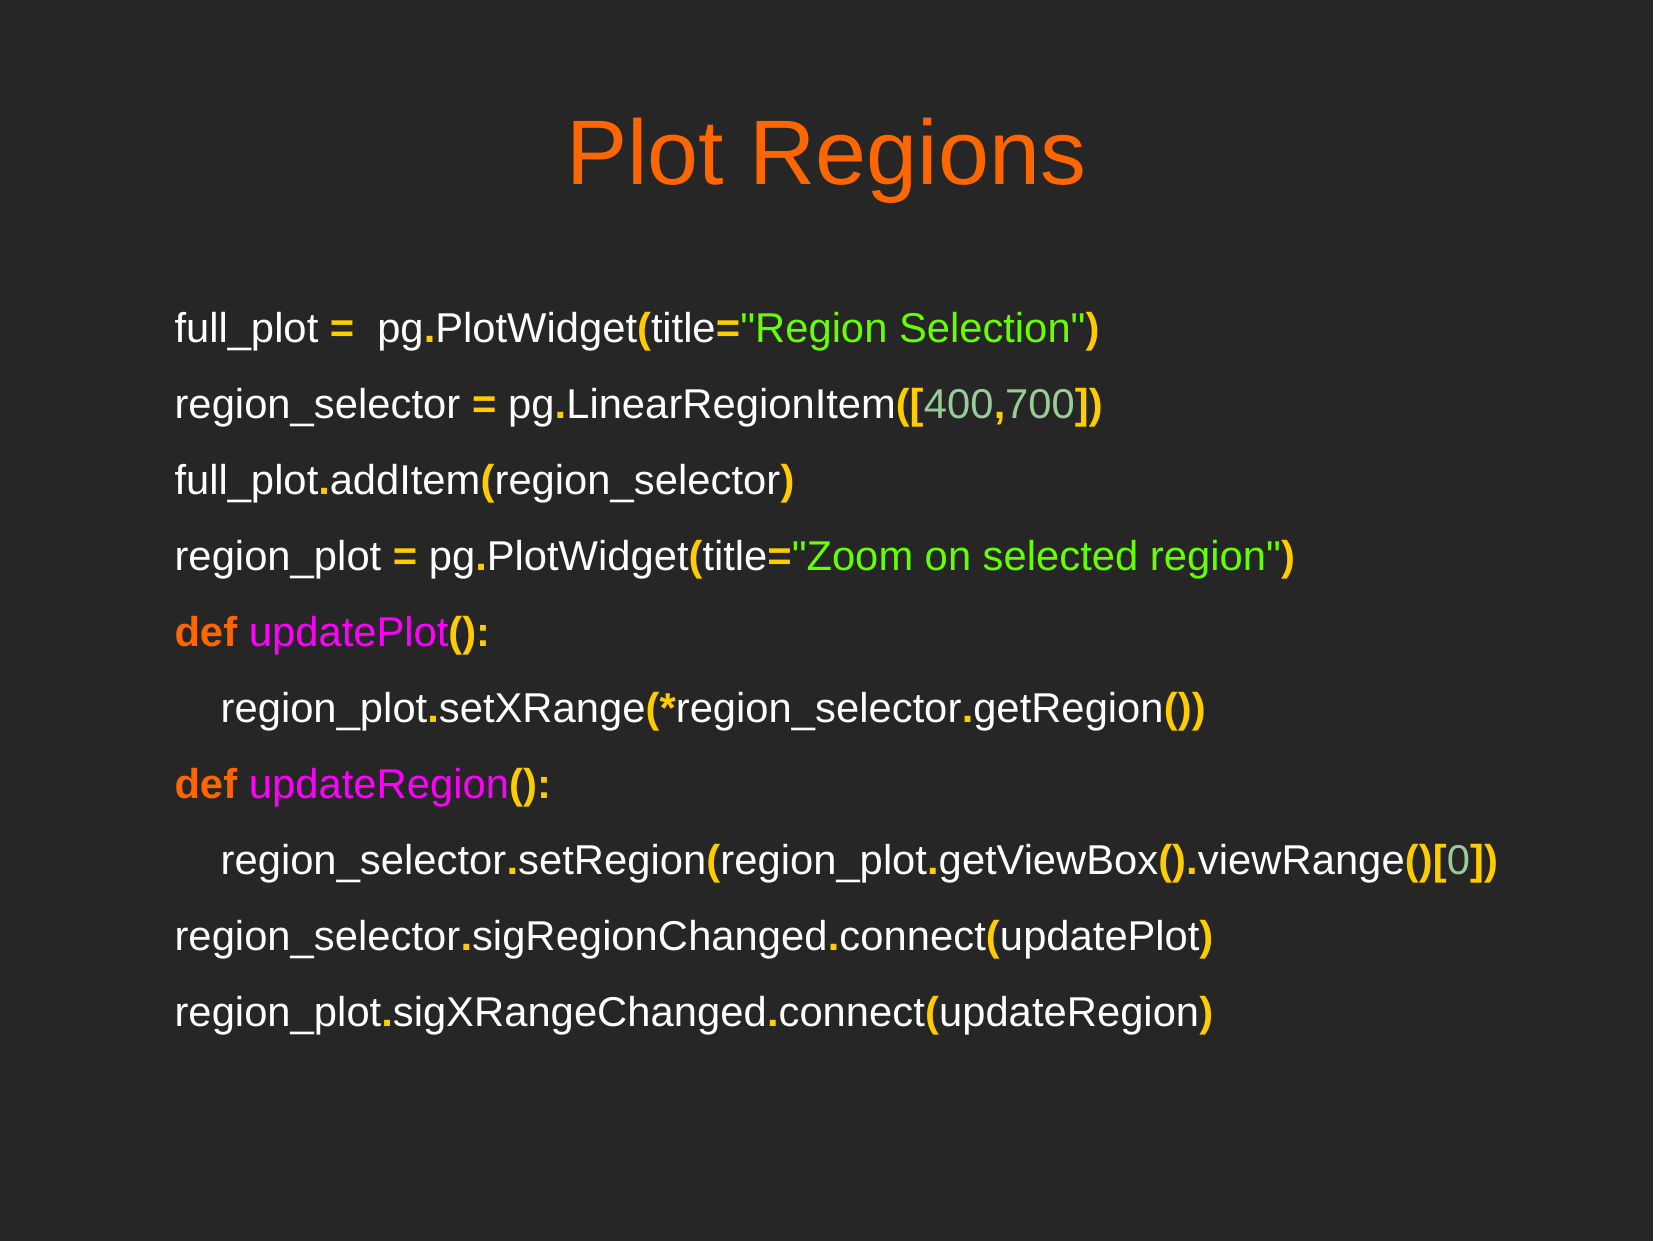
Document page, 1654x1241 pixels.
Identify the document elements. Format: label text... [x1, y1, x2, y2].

list full_plot = pg.PlotWidget(title="Region Selection") region_selector = pg.LinearRegionItem([400,700]) full_plot.addItem(region_selector) region_plot = pg.PlotWidget(title="Zoom on selected region") def updatePlot(): region_plot.setXRange(*region_selector.getRegion()) def updateRegion(): region_selector.setRegion(region_plot.getViewBox().viewRange()[0]) region_selector.sigRegionChanged.connect(updatePlot) region_plot.sigXRangeChanged.connect(updateRegion) [82, 240, 1571, 1202]
text_box Plot Regions [82, 99, 1571, 207]
